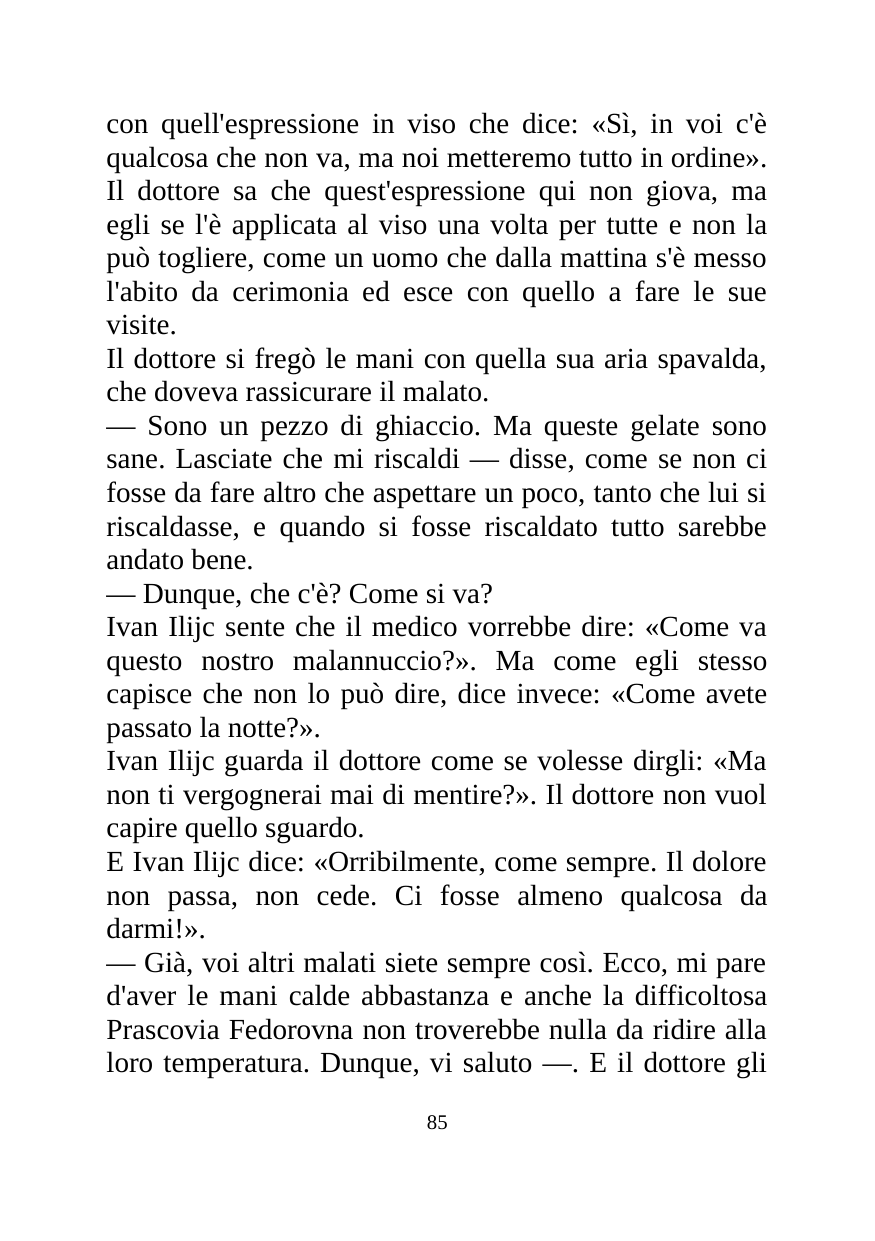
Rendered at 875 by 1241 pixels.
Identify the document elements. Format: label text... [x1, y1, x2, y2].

text — Dunque, che c'è? Come si va? [106, 576, 768, 609]
text E Ivan Ilijc dice: «Orribilmente, come sempre. Il dolore non passa, non cede. Ci fosse almeno qualcosa da darmi!». [106, 844, 768, 945]
text Ivan Ilijc guarda il dottore come se volesse dirgli: «Ma non ti vergognerai mai di mentire?». Il dottore non vuol capire quello sguardo. [106, 743, 768, 844]
text Il dottore si fregò le mani con quella sua aria spavalda, che doveva rassicurare il malato. [106, 341, 768, 408]
text con quell'espressione in viso che dice: «Sì, in voi c'è qualcosa che non va, ma noi metteremo tutto in ordine». Il dottore sa che quest'espressione qui non giova, ma egli se l'è applicata al viso una volta per tutte e non la può togliere, come un uomo che dalla mattina s'è messo l'abito da cerimonia ed esce con quello a fare le sue visite. [106, 106, 768, 341]
text — Sono un pezzo di ghiaccio. Ma queste gelate sono sane. Lasciate che mi riscaldi — disse, come se non ci fosse da fare altro che aspettare un poco, tanto che lui si riscaldasse, e quando si fosse riscaldato tutto sarebbe andato bene. [106, 408, 768, 576]
text Ivan Ilijc sente che il medico vorrebbe dire: «Come va questo nostro malannuccio?». Ma come egli stesso capisce che non lo può dire, dice invece: «Come avete passato la notte?». [106, 609, 768, 743]
text — Già, voi altri malati siete sempre così. Ecco, mi pare d'aver le mani calde abbastanza e anche la difficoltosa Prascovia Fedorovna non troverebbe nulla da ridire alla loro temperatura. Dunque, vi saluto —. E il dottore gli [106, 945, 768, 1079]
